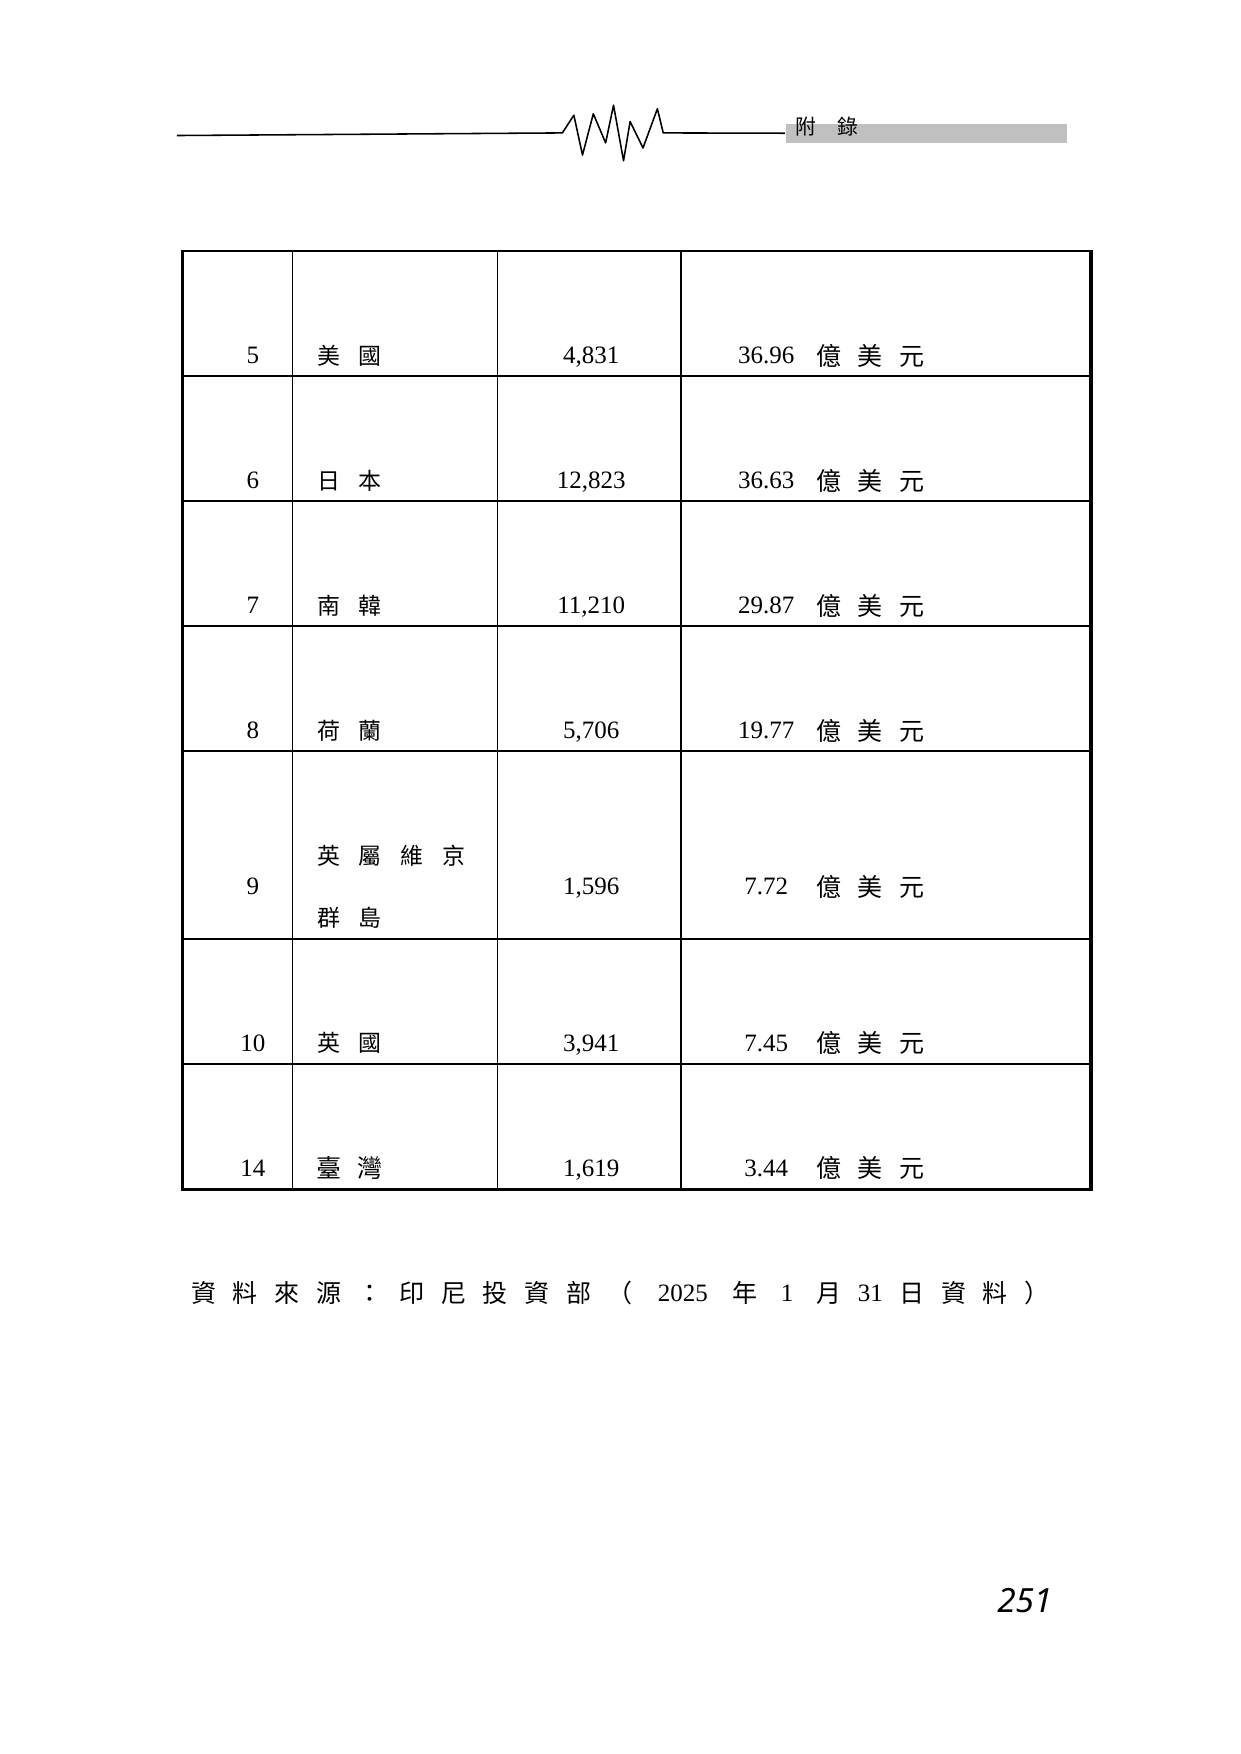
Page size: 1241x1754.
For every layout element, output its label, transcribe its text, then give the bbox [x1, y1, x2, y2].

table_cell 荷蘭 [293, 627, 497, 750]
table_cell 7.45億美元 [682, 940, 1089, 1063]
table_cell 9 [184, 752, 292, 938]
table_cell 8 [184, 627, 292, 750]
table_cell 5 [184, 252, 292, 375]
table_cell 14 [184, 1065, 292, 1188]
table_cell 3,941 [498, 940, 680, 1063]
table_cell 11,210 [498, 502, 680, 625]
table_cell 3.44億美元 [682, 1065, 1089, 1188]
table_cell 英屬維京群島 [293, 752, 497, 938]
table_cell 南韓 [293, 502, 497, 625]
table_cell 日本 [293, 377, 497, 500]
table_cell 36.63億美元 [682, 377, 1089, 500]
table_cell 12,823 [498, 377, 680, 500]
table_cell 7.72億美元 [682, 752, 1089, 938]
table_cell 29.87億美元 [682, 502, 1089, 625]
table_cell 4,831 [498, 252, 680, 375]
table_cell 臺灣 [293, 1065, 497, 1188]
table_cell 英國 [293, 940, 497, 1063]
table_cell 10 [184, 940, 292, 1063]
table_cell 1,596 [498, 752, 680, 938]
table_cell 19.77億美元 [682, 627, 1089, 750]
table_cell 1,619 [498, 1065, 680, 1188]
table_cell 5,706 [498, 627, 680, 750]
table_cell 36.96億美元 [682, 252, 1089, 375]
table_cell 7 [184, 502, 292, 625]
table_cell 美國 [293, 252, 497, 375]
table_cell 6 [184, 377, 292, 500]
text 資料來源：印尼投資部（2025年1月31日資料） [183, 1250, 1058, 1313]
